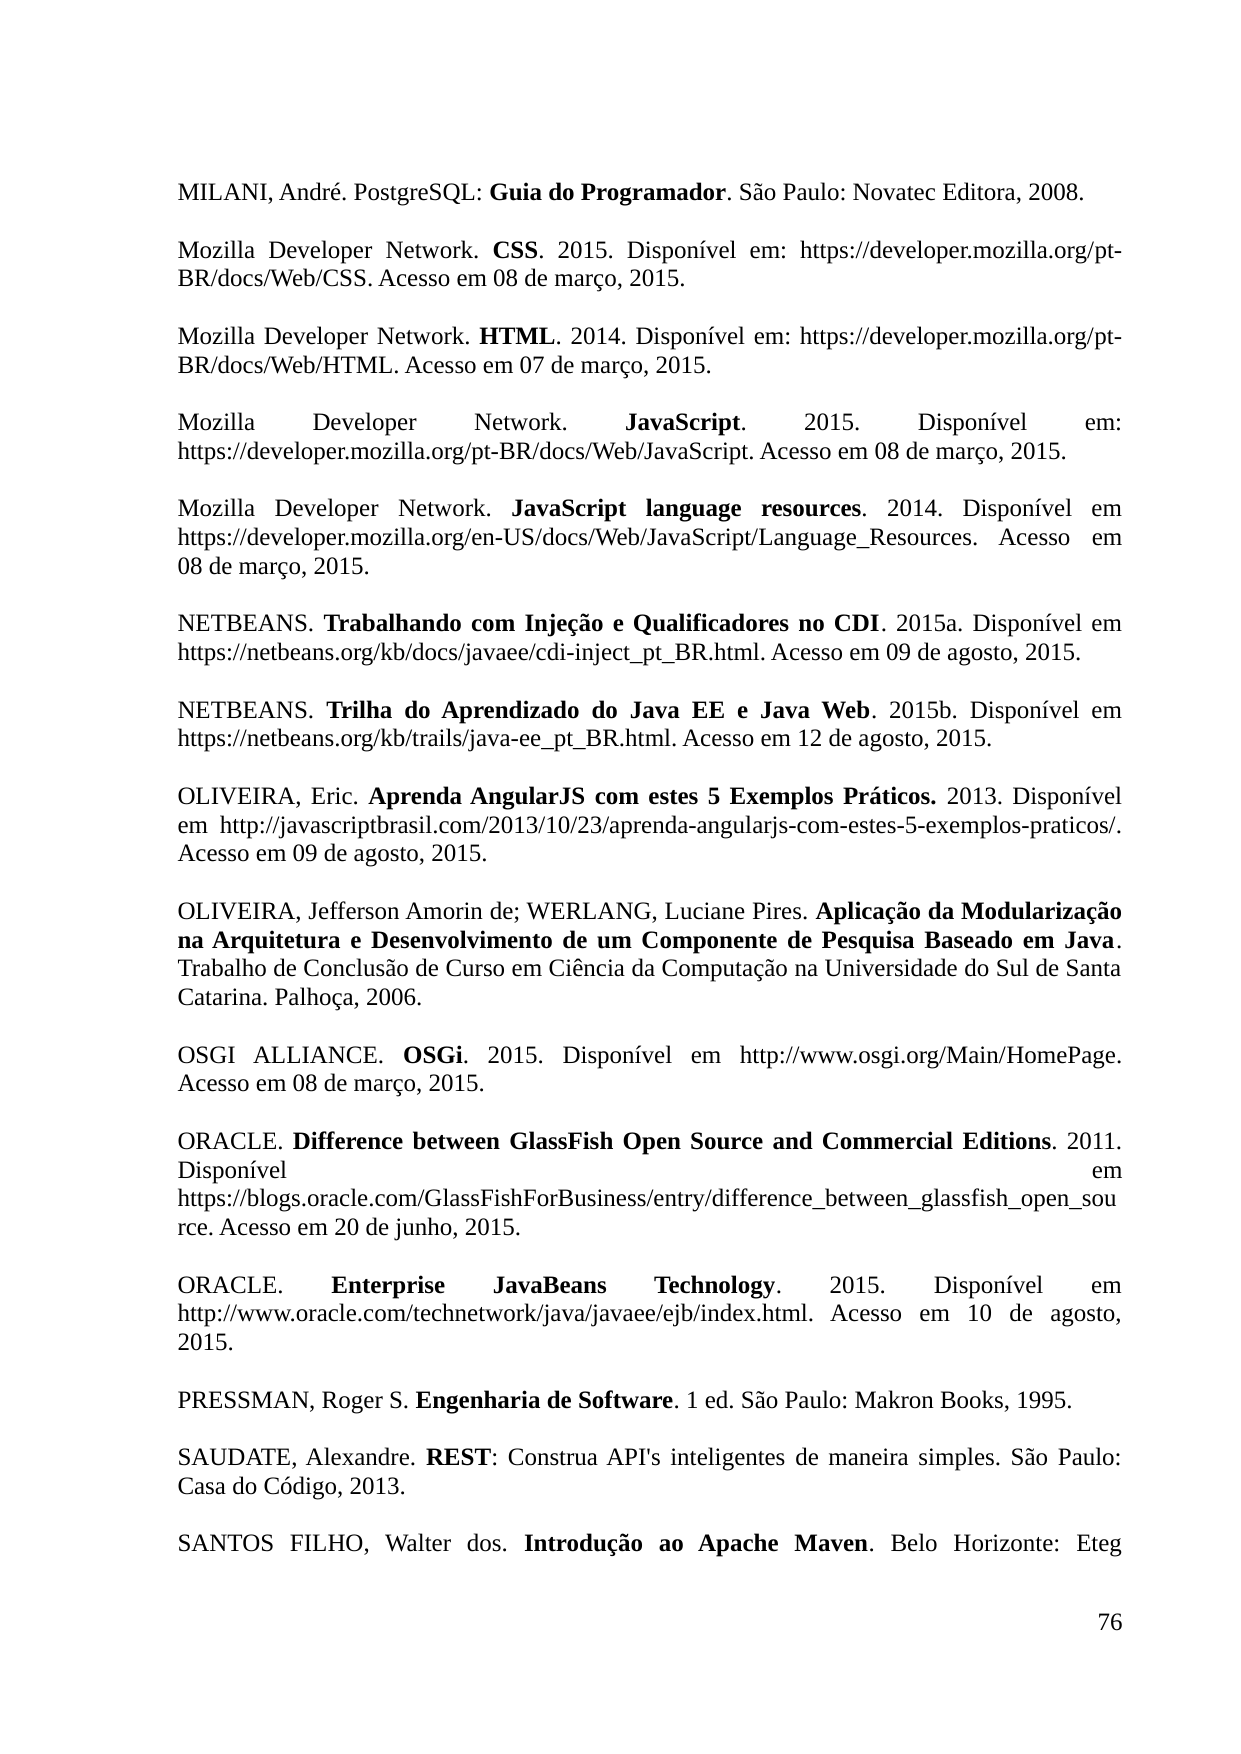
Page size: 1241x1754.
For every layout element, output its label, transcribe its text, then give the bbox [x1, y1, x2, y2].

text Mozilla Developer Network. JavaScript. 2015. Disponível em: https://developer.mozilla.org/pt-BR/docs/Web/JavaScript. Acesso em 08 de março, 2015. [177, 407, 1122, 465]
text Mozilla Developer Network. JavaScript language resources. 2014. Disponível em https://developer.mozilla.org/en-US/docs/Web/JavaScript/Language_Resources. Acesso em 08 de março, 2015. [177, 493, 1122, 580]
text ORACLE. Difference between GlassFish Open Source and Commercial Editions. 2011. Disponível em https://blogs.oracle.com/GlassFishForBusiness/entry/difference_between_glassfish_open_source. Acesso em 20 de junho, 2015. [177, 1126, 1122, 1241]
text ORACLE. Enterprise JavaBeans Technology. 2015. Disponível em http://www.oracle.com/technetwork/java/javaee/ejb/index.html. Acesso em 10 de agosto, 2015. [177, 1270, 1122, 1356]
text NETBEANS. Trabalhando com Injeção e Qualificadores no CDI. 2015a. Disponível em https://netbeans.org/kb/docs/javaee/cdi-inject_pt_BR.html. Acesso em 09 de agosto, 2015. [177, 608, 1122, 666]
text PRESSMAN, Roger S. Engenharia de Software. 1 ed. São Paulo: Makron Books, 1995. [177, 1385, 1122, 1413]
text SANTOS FILHO, Walter dos. Introdução ao Apache Maven. Belo Horizonte: Eteg [177, 1528, 1122, 1557]
text SAUDATE, Alexandre. REST: Construa API's inteligentes de maneira simples. São Paulo: Casa do Código, 2013. [177, 1442, 1122, 1500]
text MILANI, André. PostgreSQL: Guia do Programador. São Paulo: Novatec Editora, 2008. [177, 177, 1122, 206]
text NETBEANS. Trilha do Aprendizado do Java EE e Java Web. 2015b. Disponível em https://netbeans.org/kb/trails/java-ee_pt_BR.html. Acesso em 12 de agosto, 2015. [177, 695, 1122, 752]
text OLIVEIRA, Eric. Aprenda AngularJS com estes 5 Exemplos Práticos. 2013. Disponível em http://javascriptbrasil.com/2013/10/23/aprenda-angularjs-com-estes-5-exemplos-praticos/. Acesso em 09 de agosto, 2015. [177, 781, 1122, 867]
text OLIVEIRA, Jefferson Amorin de; WERLANG, Luciane Pires. Aplicação da Modularização na Arquitetura e Desenvolvimento de um Componente de Pesquisa Baseado em Java. Trabalho de Conclusão de Curso em Ciência da Computação na Universidade do Sul de Santa Catarina. Palhoça, 2006. [177, 896, 1122, 1011]
text Mozilla Developer Network. CSS. 2015. Disponível em: https://developer.mozilla.org/pt-BR/docs/Web/CSS. Acesso em 08 de março, 2015. [177, 235, 1122, 292]
text Mozilla Developer Network. HTML. 2014. Disponível em: https://developer.mozilla.org/pt-BR/docs/Web/HTML. Acesso em 07 de março, 2015. [177, 321, 1122, 378]
text OSGI ALLIANCE. OSGi. 2015. Disponível em http://www.osgi.org/Main/HomePage. Acesso em 08 de março, 2015. [177, 1040, 1122, 1097]
